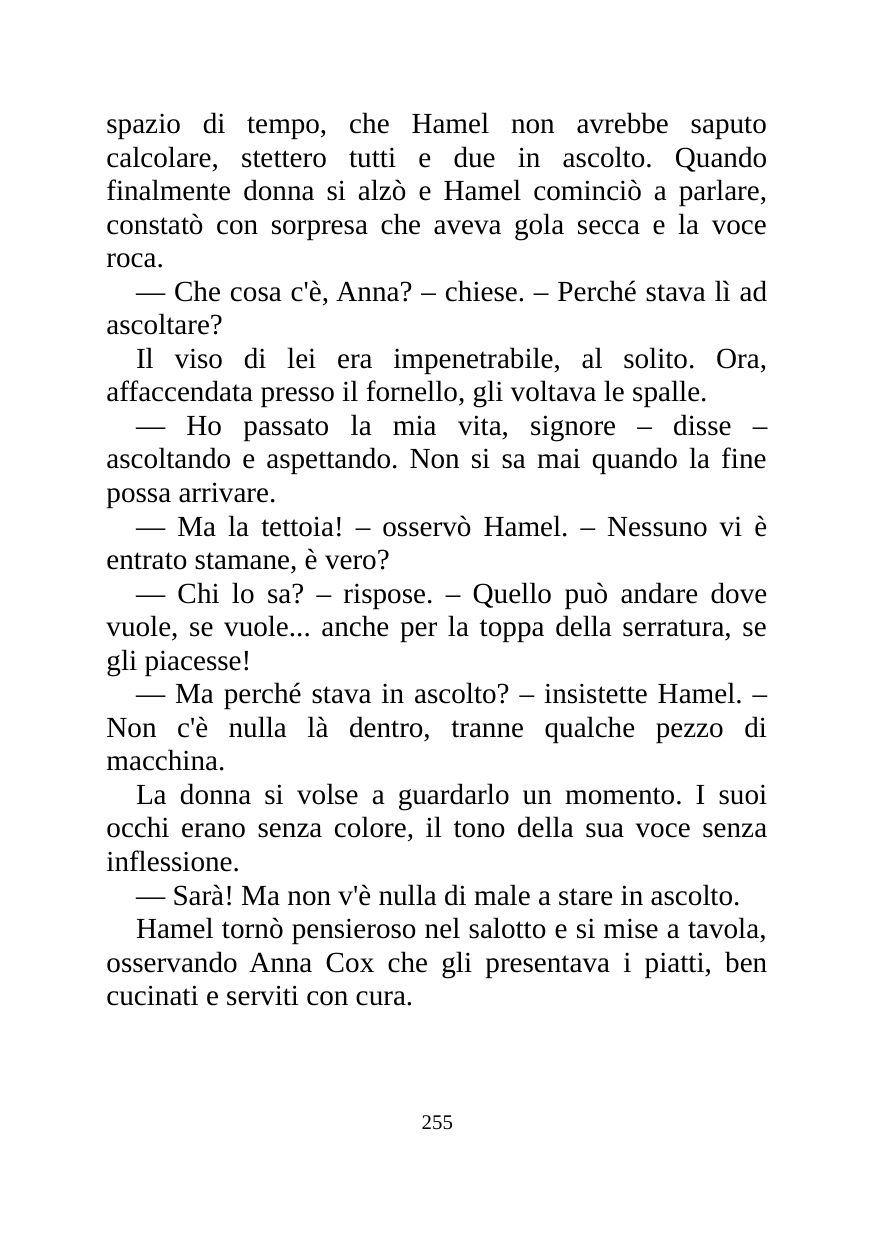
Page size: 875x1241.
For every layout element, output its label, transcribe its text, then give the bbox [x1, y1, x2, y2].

text — Sarà! Ma non v'è nulla di male a stare in ascolto. [106, 878, 768, 911]
text Il viso di lei era impenetrabile, al solito. Ora, affaccendata presso il fornello, gli voltava le spalle. [106, 341, 768, 408]
text La donna si volse a guardarlo un momento. I suoi occhi erano senza colore, il tono della sua voce senza inflessione. [106, 777, 768, 878]
text — Che cosa c'è, Anna? – chiese. – Perché stava lì ad ascoltare? [106, 274, 768, 341]
text — Ho passato la mia vita, signore – disse – ascoltando e aspettando. Non si sa mai quando la fine possa arrivare. [106, 408, 768, 509]
text Hamel tornò pensieroso nel salotto e si mise a tavola, osservando Anna Cox che gli presentava i piatti, ben cucinati e serviti con cura. [106, 911, 768, 1012]
text — Ma perché stava in ascolto? – insistette Hamel. – Non c'è nulla là dentro, tranne qualche pezzo di macchina. [106, 676, 768, 777]
text — Chi lo sa? – rispose. – Quello può andare dove vuole, se vuole... anche per la toppa della serratura, se gli piacesse! [106, 576, 768, 676]
text — Ma la tettoia! – osservò Hamel. – Nessuno vi è entrato stamane, è vero? [106, 509, 768, 576]
text spazio di tempo, che Hamel non avrebbe saputo calcolare, stettero tutti e due in ascolto. Quando finalmente donna si alzò e Hamel cominciò a parlare, constatò con sorpresa che aveva gola secca e la voce roca. [106, 106, 768, 274]
